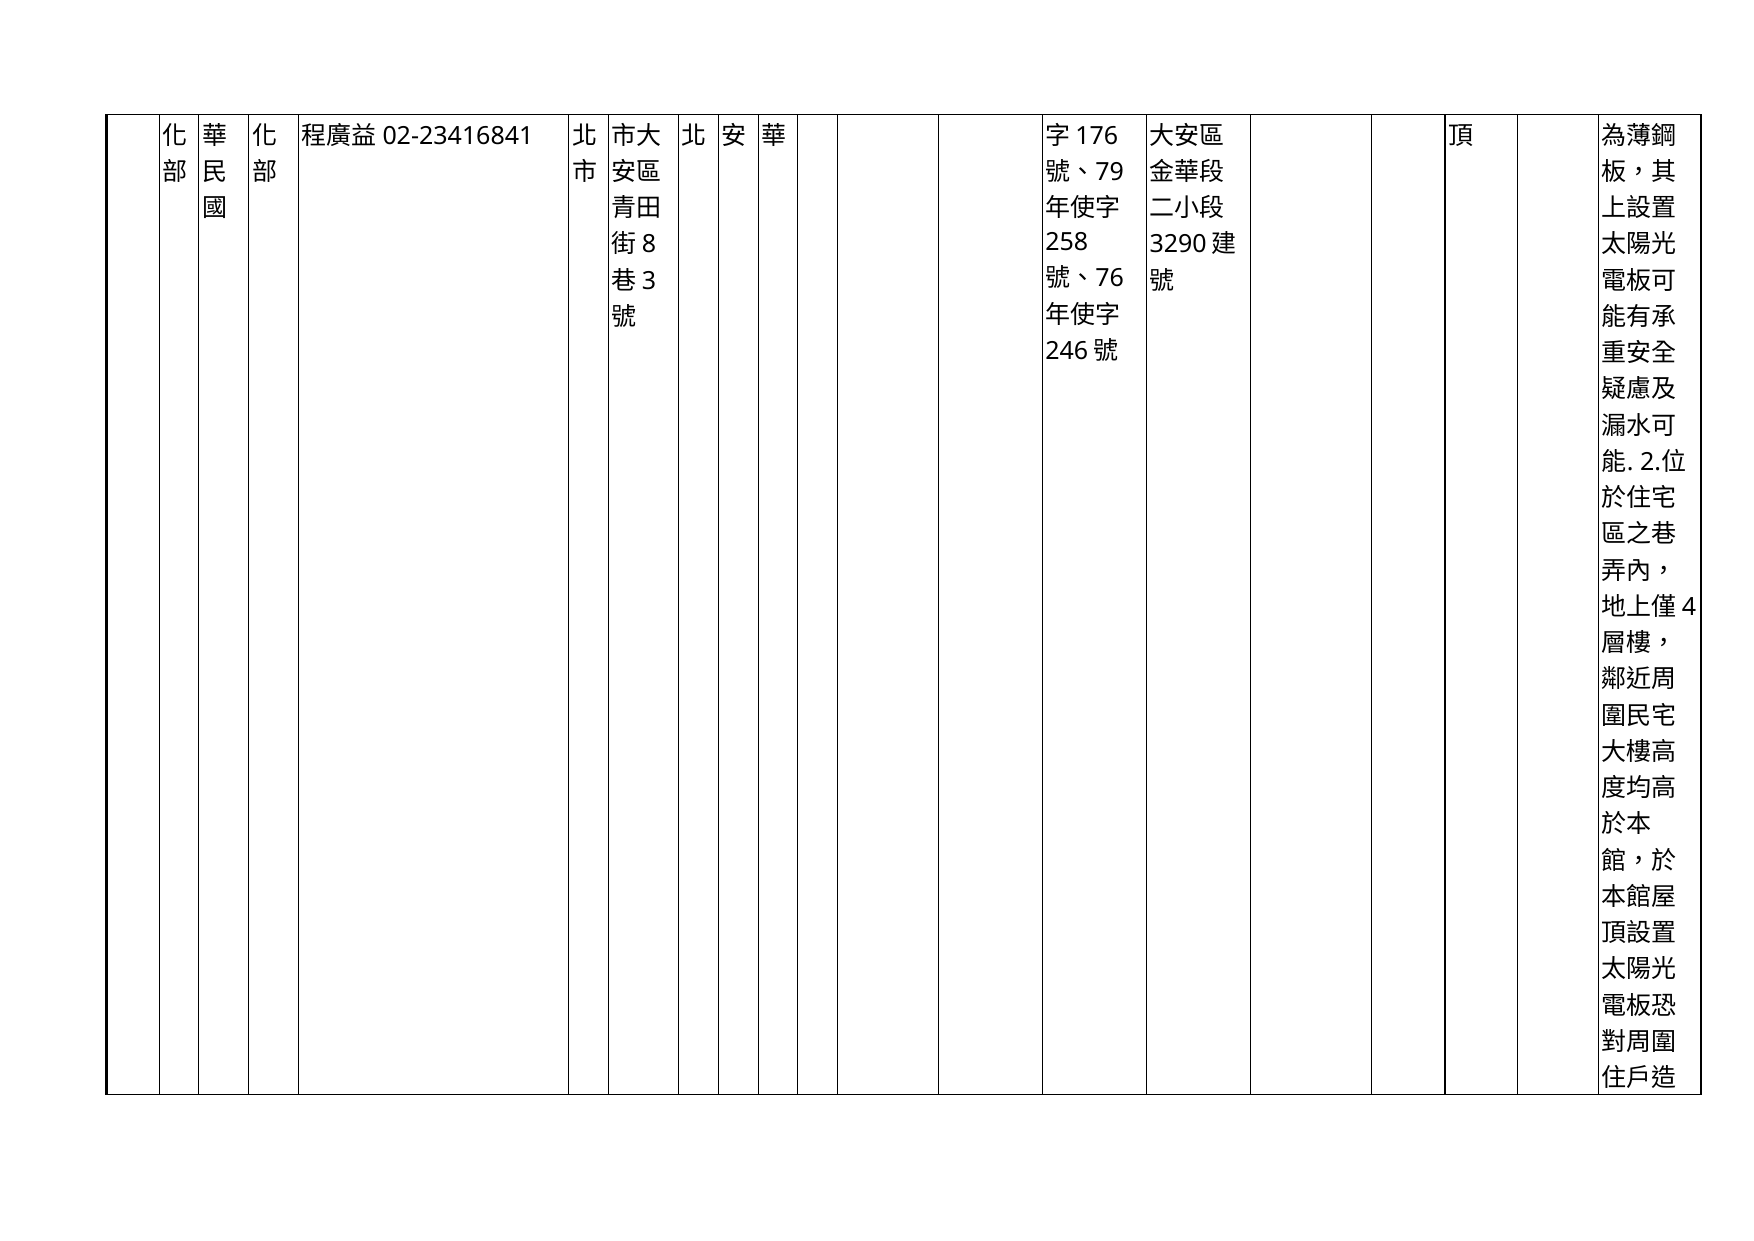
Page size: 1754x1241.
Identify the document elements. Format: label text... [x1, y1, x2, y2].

table_cell [108, 115, 159, 1094]
table_cell [1518, 115, 1598, 1094]
table_cell 程廣益 02-23416841 [299, 115, 568, 1094]
table_cell 安 [719, 115, 758, 1094]
table_cell 北 [679, 115, 718, 1094]
table_cell [1372, 115, 1444, 1094]
table_cell 字176號、79年使字258號、76年使字246號 [1043, 115, 1146, 1094]
table_cell 大安區金華段二小段3290建號 [1147, 115, 1250, 1094]
table_cell 市大安區青田街8巷3號 [609, 115, 678, 1094]
table_cell 化部 [160, 115, 198, 1094]
table_cell 北市 [569, 115, 608, 1094]
table_cell 頂 [1446, 115, 1517, 1094]
table_cell [798, 115, 837, 1094]
table_cell 化部 [249, 115, 298, 1094]
table_cell [939, 115, 1042, 1094]
table_cell 華 [759, 115, 797, 1094]
table_cell [838, 115, 938, 1094]
table_cell 華民國 [199, 115, 248, 1094]
table_cell [1251, 115, 1371, 1094]
table_cell 為薄鋼板，其上設置太陽光電板可能有承重安全疑慮及漏水可能. 2.位於住宅區之巷弄內，地上僅4層樓，鄰近周圍民宅大樓高度均高於本館，於本館屋頂設置太陽光電板恐對周圍住戶造 [1599, 115, 1700, 1094]
